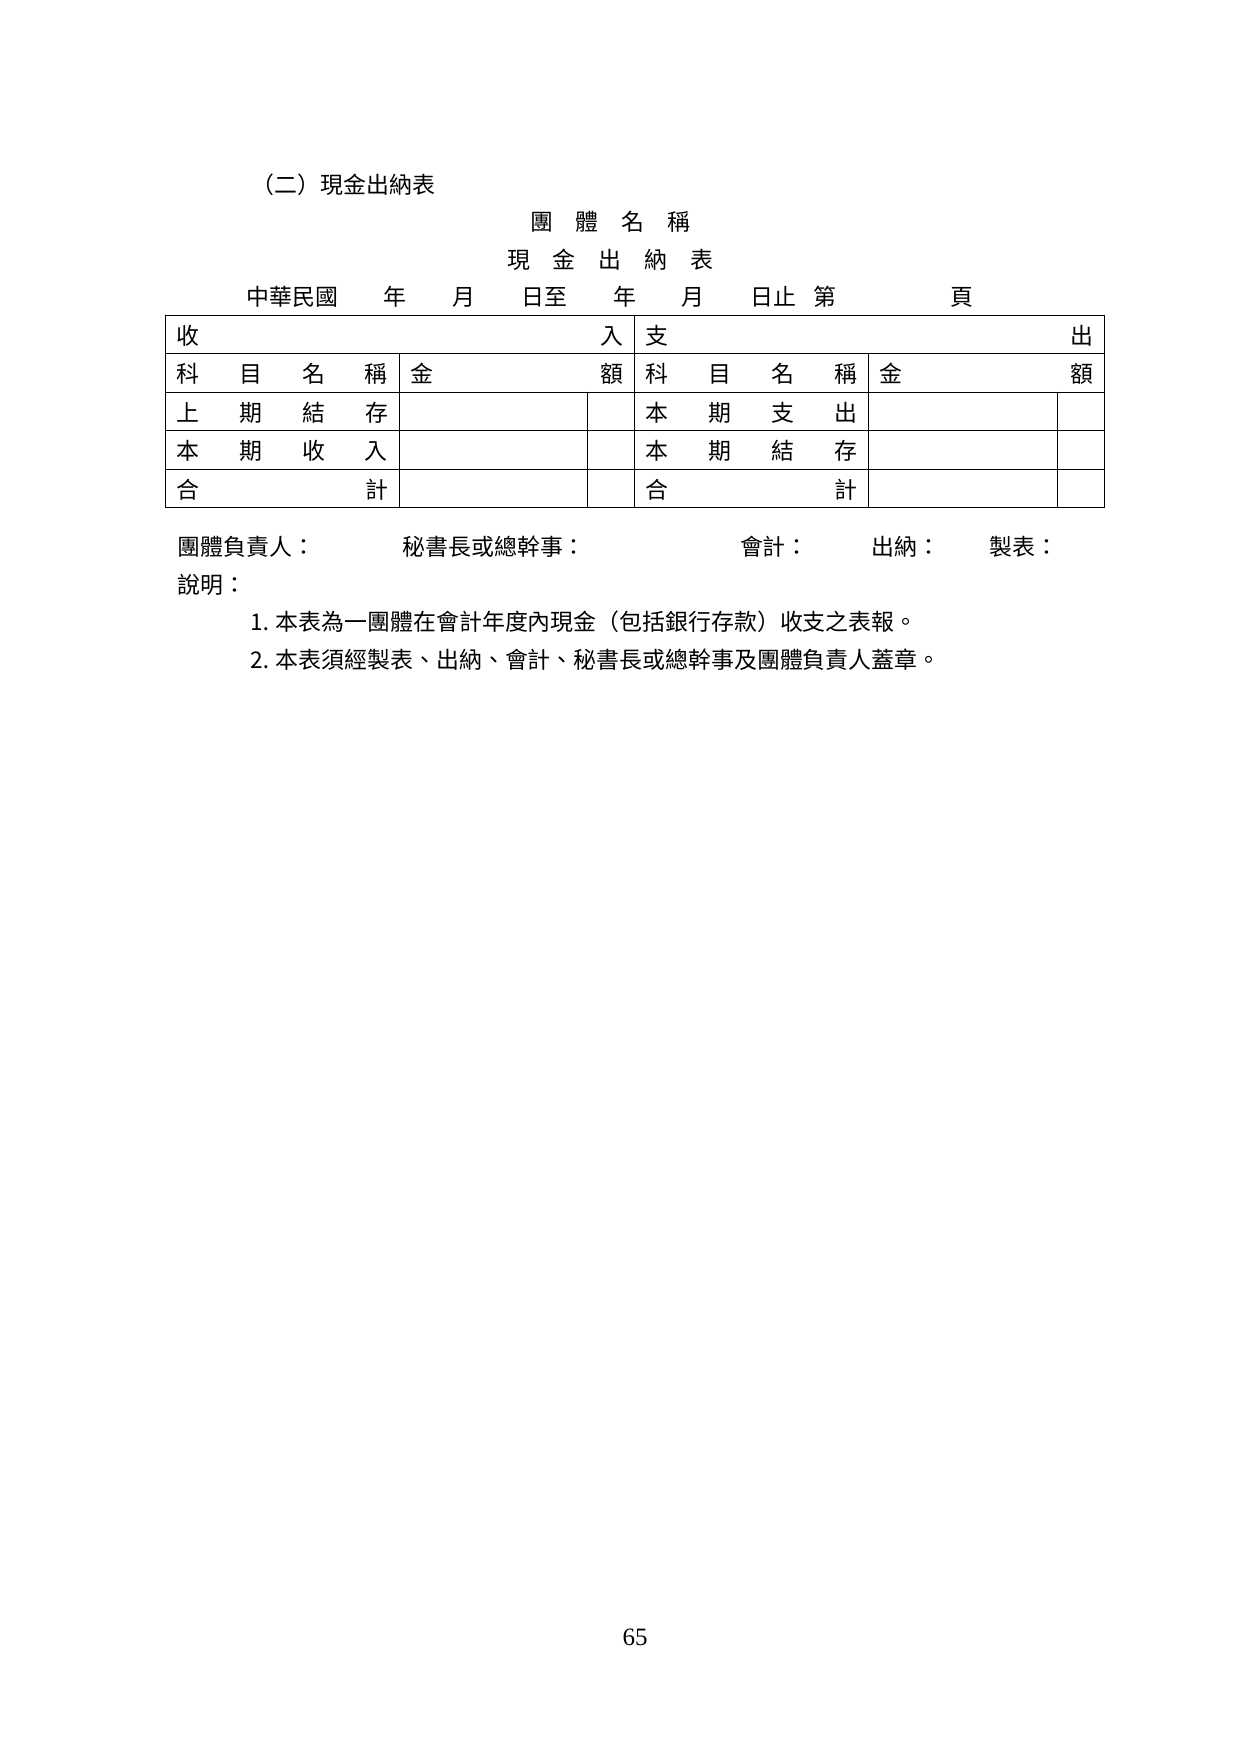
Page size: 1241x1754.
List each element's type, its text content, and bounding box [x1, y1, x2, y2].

table_cell [1058, 393, 1104, 430]
table_cell 本期收入 [166, 431, 399, 469]
table_header 支出 [635, 316, 1104, 353]
table_cell 合計 [635, 470, 868, 507]
text ⒉本表須經製表、出納、會計、秘書長或總幹事及團體負責人蓋章。 [202, 639, 1092, 677]
table_cell [400, 470, 587, 507]
table_cell 金額 [400, 354, 634, 392]
text 中華民國 年 月 日至 年 月 日止 第 頁 [127, 277, 1092, 314]
table_cell [588, 431, 634, 469]
table_cell [869, 393, 1057, 430]
text 說明： [177, 564, 1092, 602]
table_cell 本期支出 [635, 393, 868, 430]
table_cell [869, 470, 1057, 507]
table_cell [588, 393, 634, 430]
table_header 收入 [166, 316, 634, 353]
table_cell 科目名稱 [635, 354, 868, 392]
table_cell 金額 [869, 354, 1104, 392]
table_cell [400, 393, 587, 430]
text 團體負責人： 秘書長或總幹事： 會計： 出納： 製表： [177, 527, 1092, 564]
table_cell [1058, 470, 1104, 507]
text ⒈本表為一團體在會計年度內現金（包括銀行存款）收支之表報。 [202, 602, 1092, 639]
table_cell 科目名稱 [166, 354, 399, 392]
table_cell 合計 [166, 470, 399, 507]
table_cell [1058, 431, 1104, 469]
table_cell [588, 470, 634, 507]
text （二）現金出納表 [252, 164, 1092, 202]
table_cell 本期結存 [635, 431, 868, 469]
table_cell [869, 431, 1057, 469]
table_cell 上期結存 [166, 393, 399, 430]
text 現 金 出 納 表 [127, 239, 1092, 277]
text 團 體 名 稱 [127, 202, 1092, 239]
table_cell [400, 431, 587, 469]
